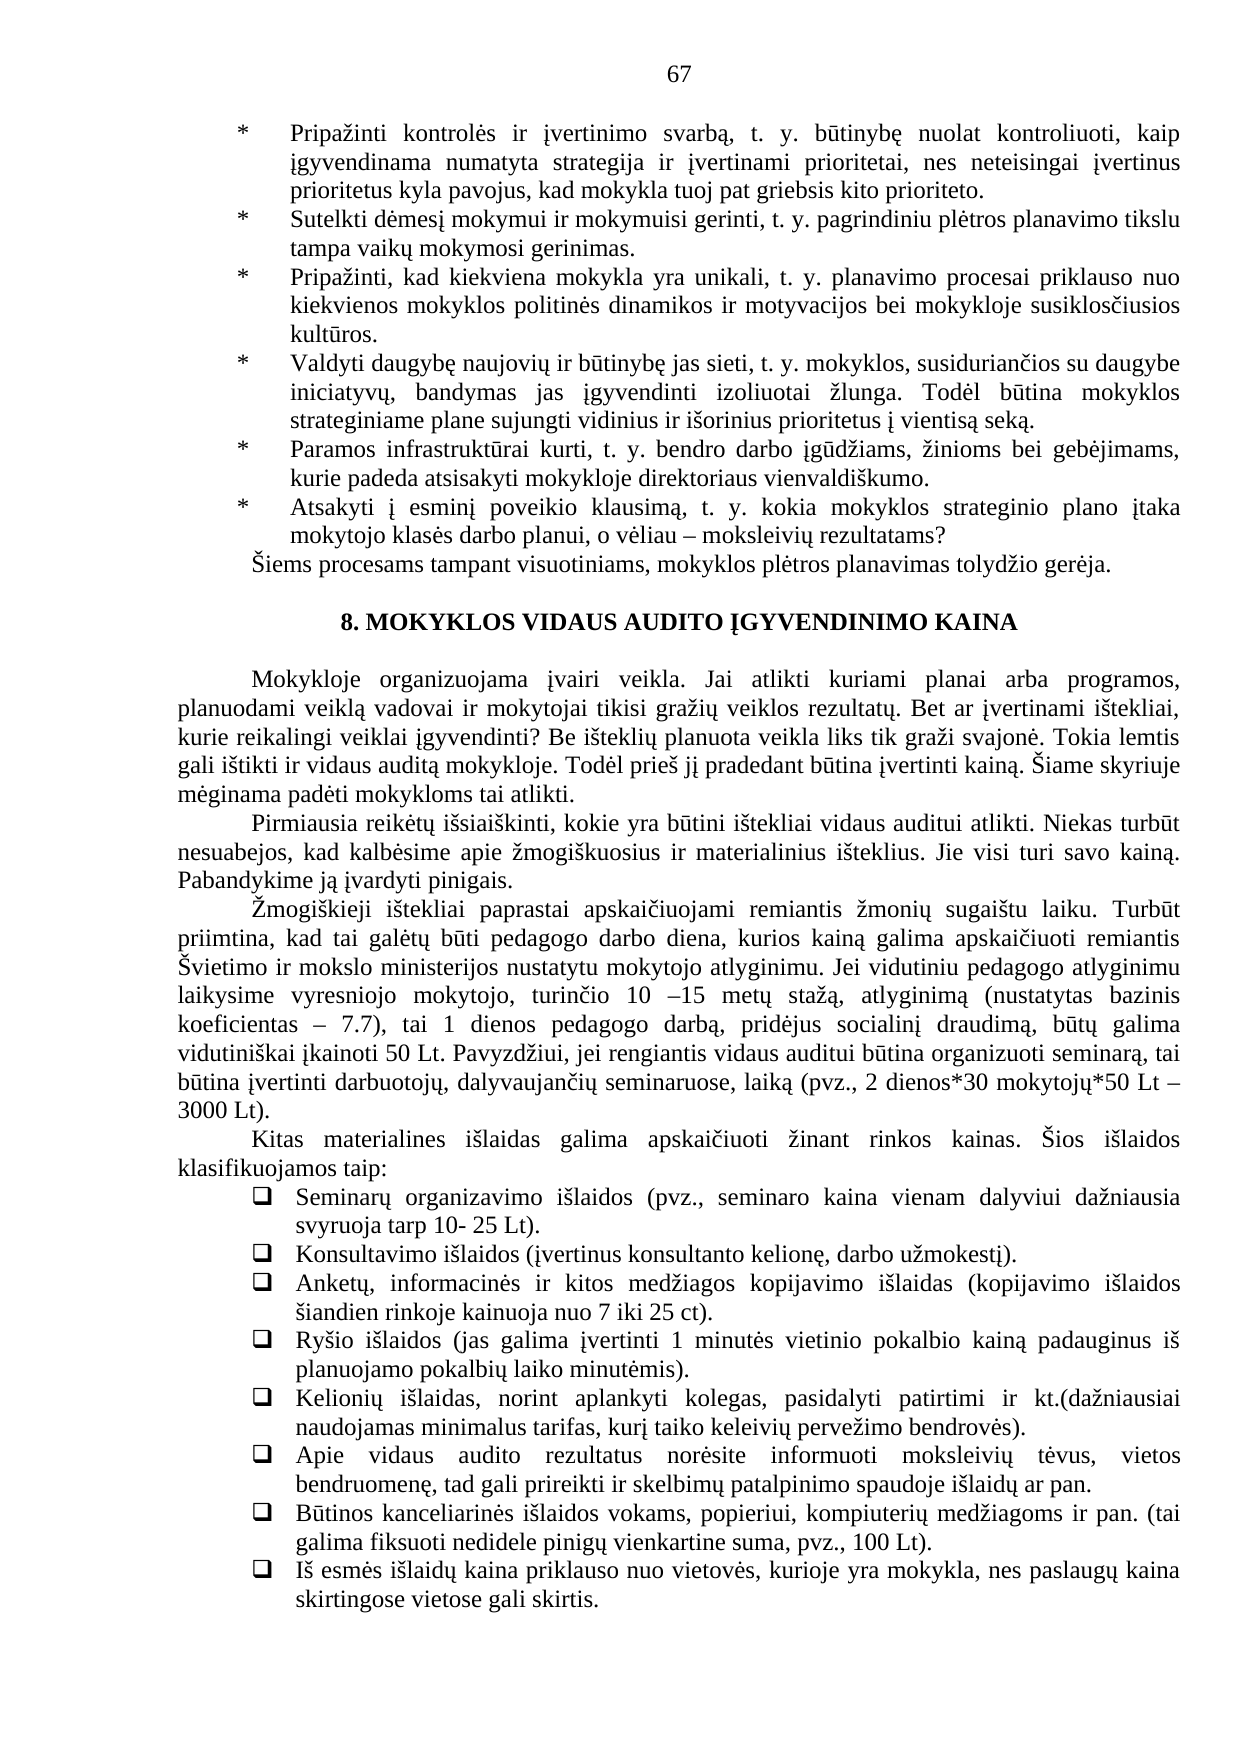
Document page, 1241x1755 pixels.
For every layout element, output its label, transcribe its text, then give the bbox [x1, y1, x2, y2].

text 8. MOKYKLOS VIDAUS AUDITO ĮGYVENDINIMO KAINA [177, 607, 1181, 636]
text Žmogiškieji ištekliai paprastai apskaičiuojami remiantis žmonių sugaištu laiku. Turbūt priimtina, kad tai galėtų būti pedagogo darbo diena, kurios kainą galima apskaičiuoti remiantis Švietimo ir mokslo ministerijos nustatytu mokytojo atlyginimu. Jei vidutiniu pedagogo atlyginimu laikysime vyresniojo mokytojo, turinčio 10 –15 metų stažą, atlyginimą (nustatytas bazinis koeficientas – 7.7), tai 1 dienos pedagogo darbą, pridėjus socialinį draudimą, būtų galima vidutiniškai įkainoti 50 Lt. Pavyzdžiui, jei rengiantis vidaus auditui būtina organizuoti seminarą, tai būtina įvertinti darbuotojų, dalyvaujančių seminaruose, laiką (pvz., 2 dienos*30 mokytojų*50 Lt – 3000 Lt). [177, 894, 1181, 1124]
text  Konsultavimo išlaidos (įvertinus konsultanto kelionę, darbo užmokestį). [251, 1239, 1181, 1268]
text * Atsakyti į esminį poveikio klausimą, t. y. kokia mokyklos strateginio plano įtaka mokytojo klasės darbo planui, o vėliau – moksleivių rezultatams? [237, 492, 1181, 549]
text Pirmiausia reikėtų išsiaiškinti, kokie yra būtini ištekliai vidaus auditui atlikti. Niekas turbūt nesuabejos, kad kalbėsime apie žmogiškuosius ir materialinius išteklius. Jie visi turi savo kainą. Pabandykime ją įvardyti pinigais. [177, 808, 1181, 894]
text  Apie vidaus audito rezultatus norėsite informuoti moksleivių tėvus, vietos bendruomenę, tad gali prireikti ir skelbimų patalpinimo spaudoje išlaidų ar pan. [251, 1441, 1181, 1498]
text * Sutelkti dėmesį mokymui ir mokymuisi gerinti, t. y. pagrindiniu plėtros planavimo tikslu tampa vaikų mokymosi gerinimas. [237, 204, 1181, 262]
text  Kelionių išlaidas, norint aplankyti kolegas, pasidalyti patirtimi ir kt.(dažniausiai naudojamas minimalus tarifas, kurį taiko keleivių pervežimo bendrovės). [251, 1383, 1181, 1441]
text * Pripažinti kontrolės ir įvertinimo svarbą, t. y. būtinybę nuolat kontroliuoti, kaip įgyvendinama numatyta strategija ir įvertinami prioritetai, nes neteisingai įvertinus prioritetus kyla pavojus, kad mokykla tuoj pat griebsis kito prioriteto. [237, 118, 1181, 204]
text  Anketų, informacinės ir kitos medžiagos kopijavimo išlaidas (kopijavimo išlaidos šiandien rinkoje kainuoja nuo 7 iki 25 ct). [251, 1268, 1181, 1326]
text * Valdyti daugybę naujovių ir būtinybę jas sieti, t. y. mokyklos, susiduriančios su daugybe iniciatyvų, bandymas jas įgyvendinti izoliuotai žlunga. Todėl būtina mokyklos strateginiame plane sujungti vidinius ir išorinius prioritetus į vientisą seką. [237, 348, 1181, 434]
text  Ryšio išlaidos (jas galima įvertinti 1 minutės vietinio pokalbio kainą padauginus iš planuojamo pokalbių laiko minutėmis). [251, 1326, 1181, 1383]
text  Iš esmės išlaidų kaina priklauso nuo vietovės, kurioje yra mokykla, nes paslaugų kaina skirtingose vietose gali skirtis. [251, 1556, 1181, 1613]
text Mokykloje organizuojama įvairi veikla. Jai atlikti kuriami planai arba programos, planuodami veiklą vadovai ir mokytojai tikisi gražių veiklos rezultatų. Bet ar įvertinami ištekliai, kurie reikalingi veiklai įgyvendinti? Be išteklių planuota veikla liks tik graži svajonė. Tokia lemtis gali ištikti ir vidaus auditą mokykloje. Todėl prieš jį pradedant būtina įvertinti kainą. Šiame skyriuje mėginama padėti mokykloms tai atlikti. [177, 664, 1181, 808]
text Šiems procesams tampant visuotiniams, mokyklos plėtros planavimas tolydžio gerėja. [177, 549, 1181, 578]
text * Pripažinti, kad kiekviena mokykla yra unikali, t. y. planavimo procesai priklauso nuo kiekvienos mokyklos politinės dinamikos ir motyvacijos bei mokykloje susiklosčiusios kultūros. [237, 262, 1181, 348]
text Kitas materialines išlaidas galima apskaičiuoti žinant rinkos kainas. Šios išlaidos klasifikuojamos taip: [177, 1124, 1181, 1182]
text  Seminarų organizavimo išlaidos (pvz., seminaro kaina vienam dalyviui dažniausia svyruoja tarp 10- 25 Lt). [251, 1182, 1181, 1239]
text  Būtinos kanceliarinės išlaidos vokams, popieriui, kompiuterių medžiagoms ir pan. (tai galima fiksuoti nedidele pinigų vienkartine suma, pvz., 100 Lt). [251, 1498, 1181, 1556]
text * Paramos infrastruktūrai kurti, t. y. bendro darbo įgūdžiams, žinioms bei gebėjimams, kurie padeda atsisakyti mokykloje direktoriaus vienvaldiškumo. [237, 434, 1181, 492]
